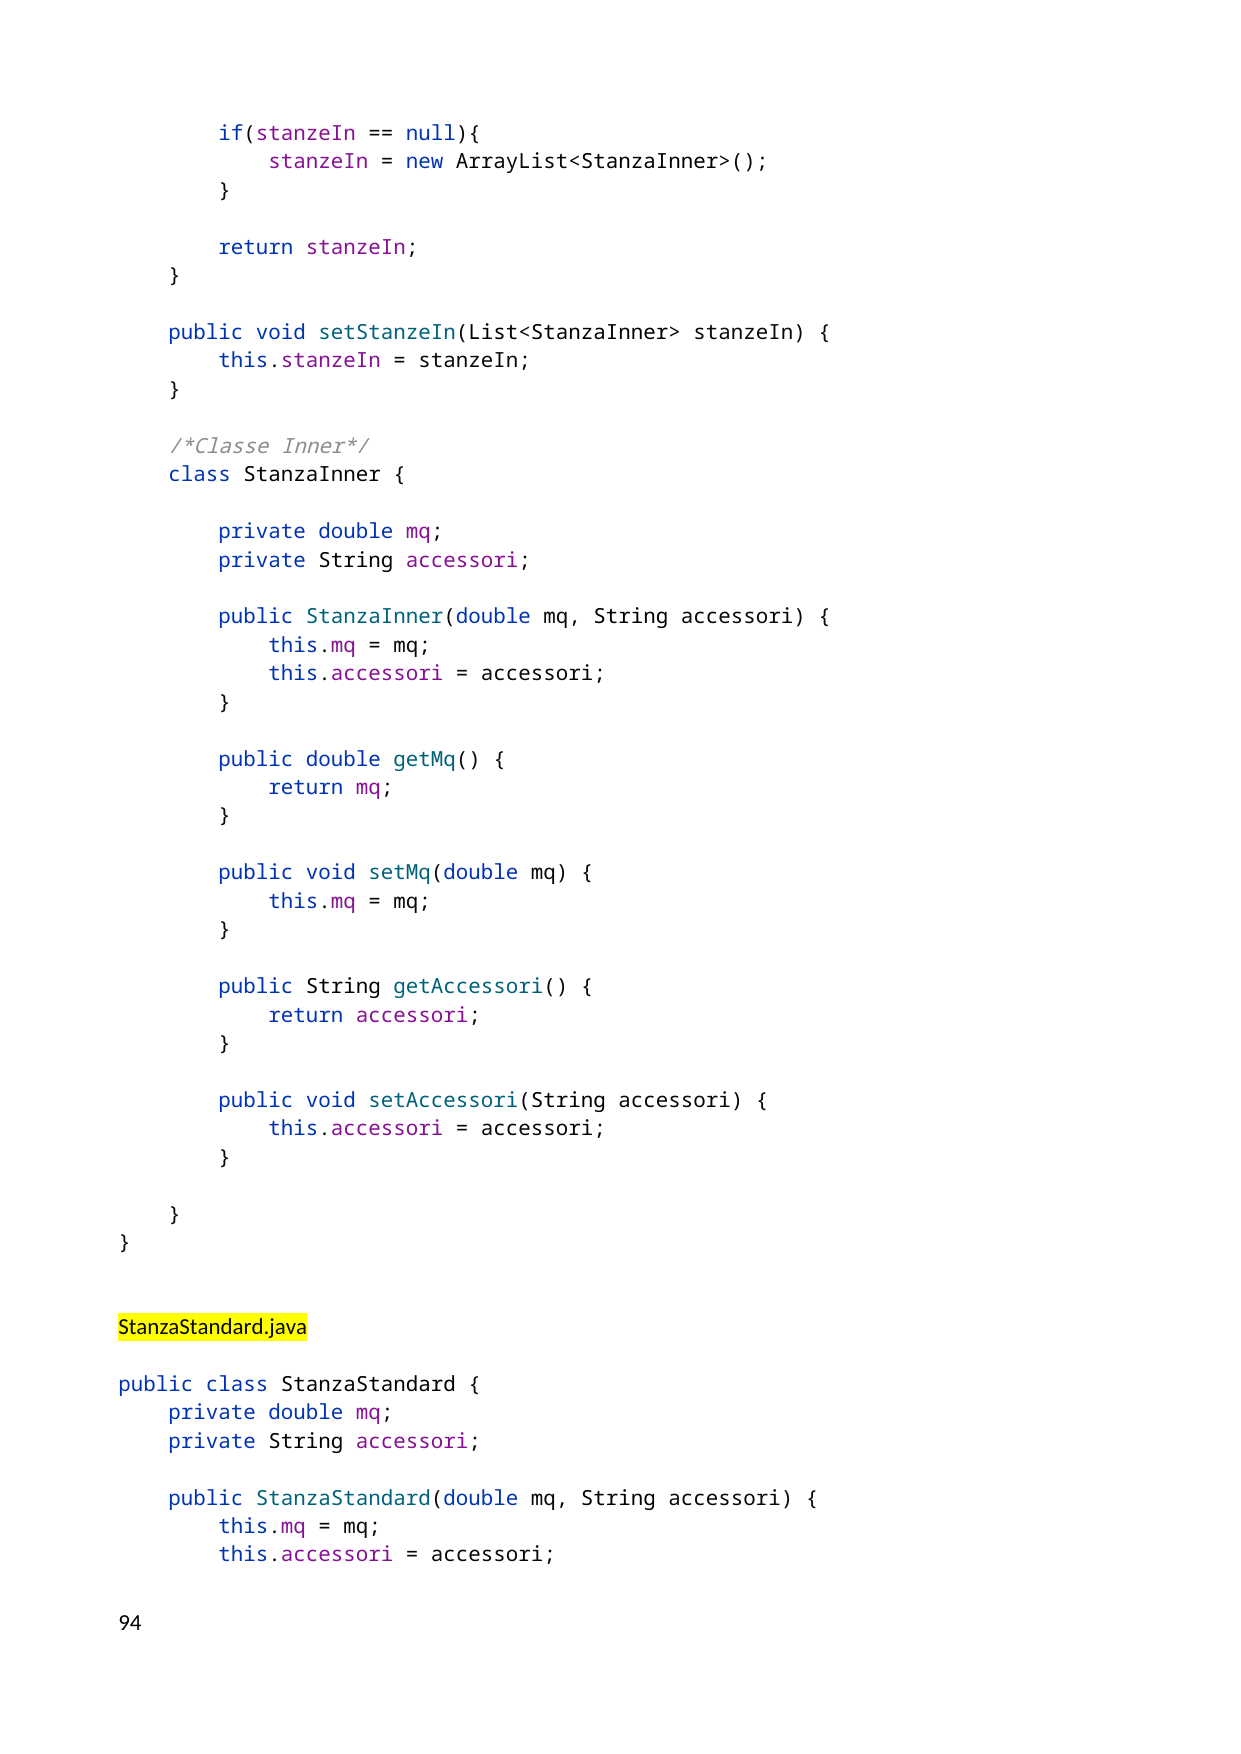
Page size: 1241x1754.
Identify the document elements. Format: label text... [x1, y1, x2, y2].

text if(stanzeIn == null){ stanzeIn = new ArrayList<StanzaInner>(); } return stanzeIn; } public void setStanzeIn(List<StanzaInner> stanzeIn) { this.stanzeIn = stanzeIn; } /*Classe Inner*/ class StanzaInner { private double mq; private String accessori; public StanzaInner(double mq, String accessori) { this.mq = mq; this.accessori = accessori; } public double getMq() { return mq; } public void setMq(double mq) { this.mq = mq; } public String getAccessori() { return accessori; } public void setAccessori(String accessori) { this.accessori = accessori; } } } [118, 118, 1122, 1256]
text public class StanzaStandard { private double mq; private String accessori; public StanzaStandard(double mq, String accessori) { this.mq = mq; this.accessori = accessori; [118, 1369, 1122, 1568]
text StanzaStandard.java [118, 1312, 1122, 1341]
